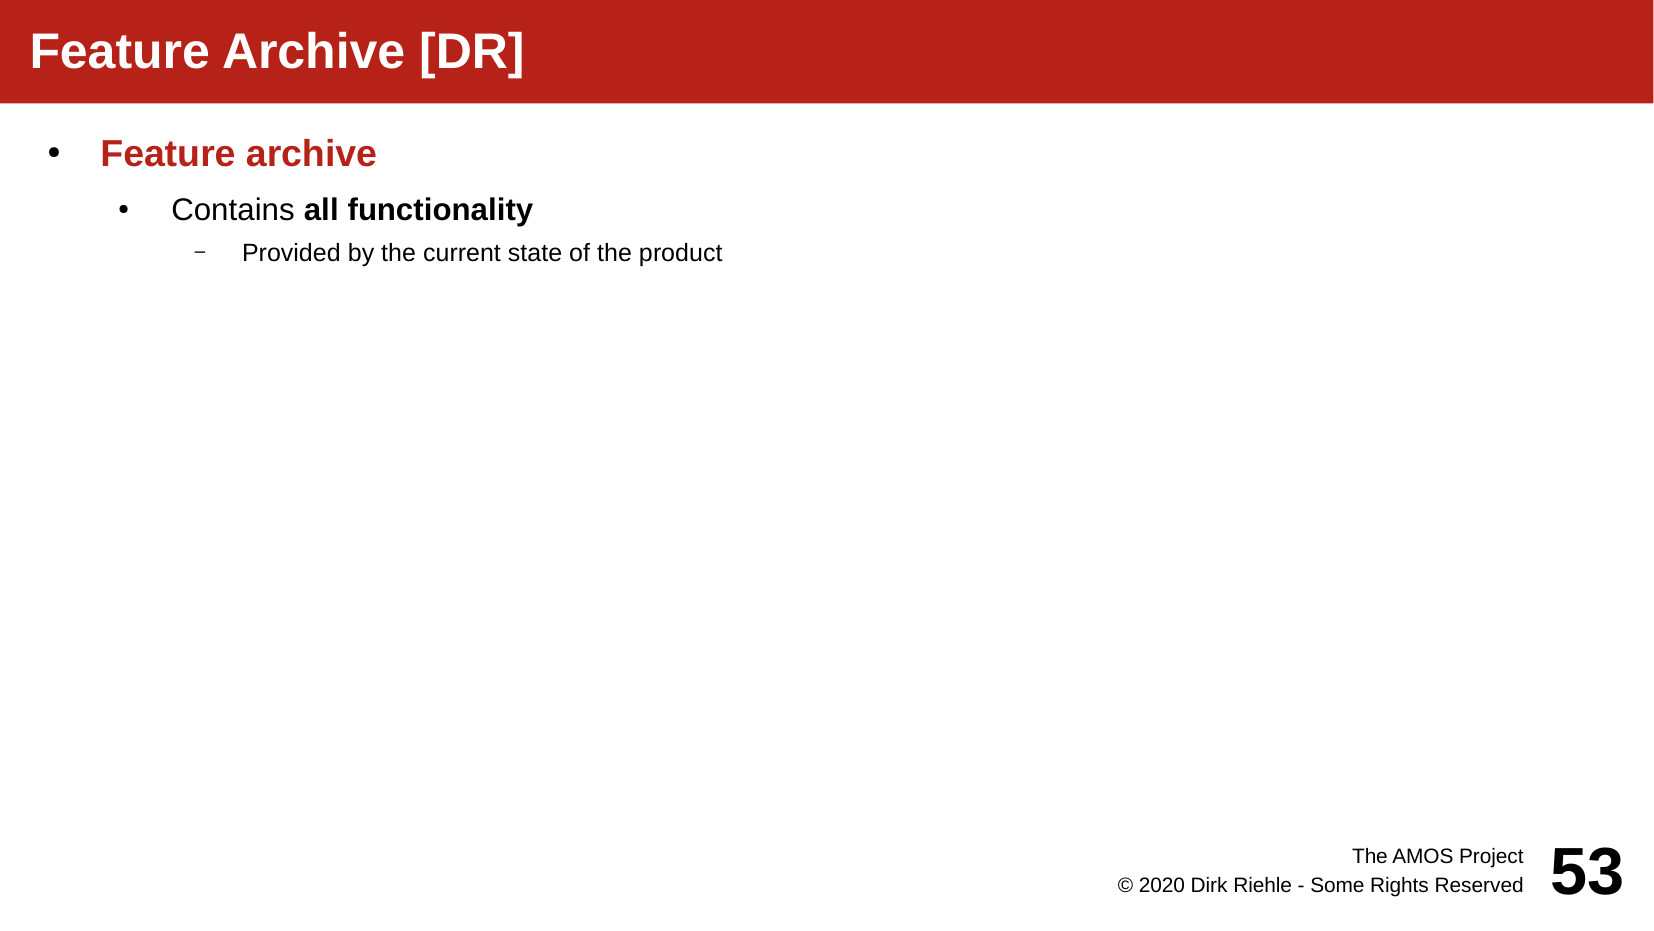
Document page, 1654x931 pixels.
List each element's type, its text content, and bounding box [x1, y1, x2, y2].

title Feature Archive [DR] [0, 0, 1654, 104]
list Feature archive Contains all functionality Provided by the current state of the product [29, 132, 1625, 798]
